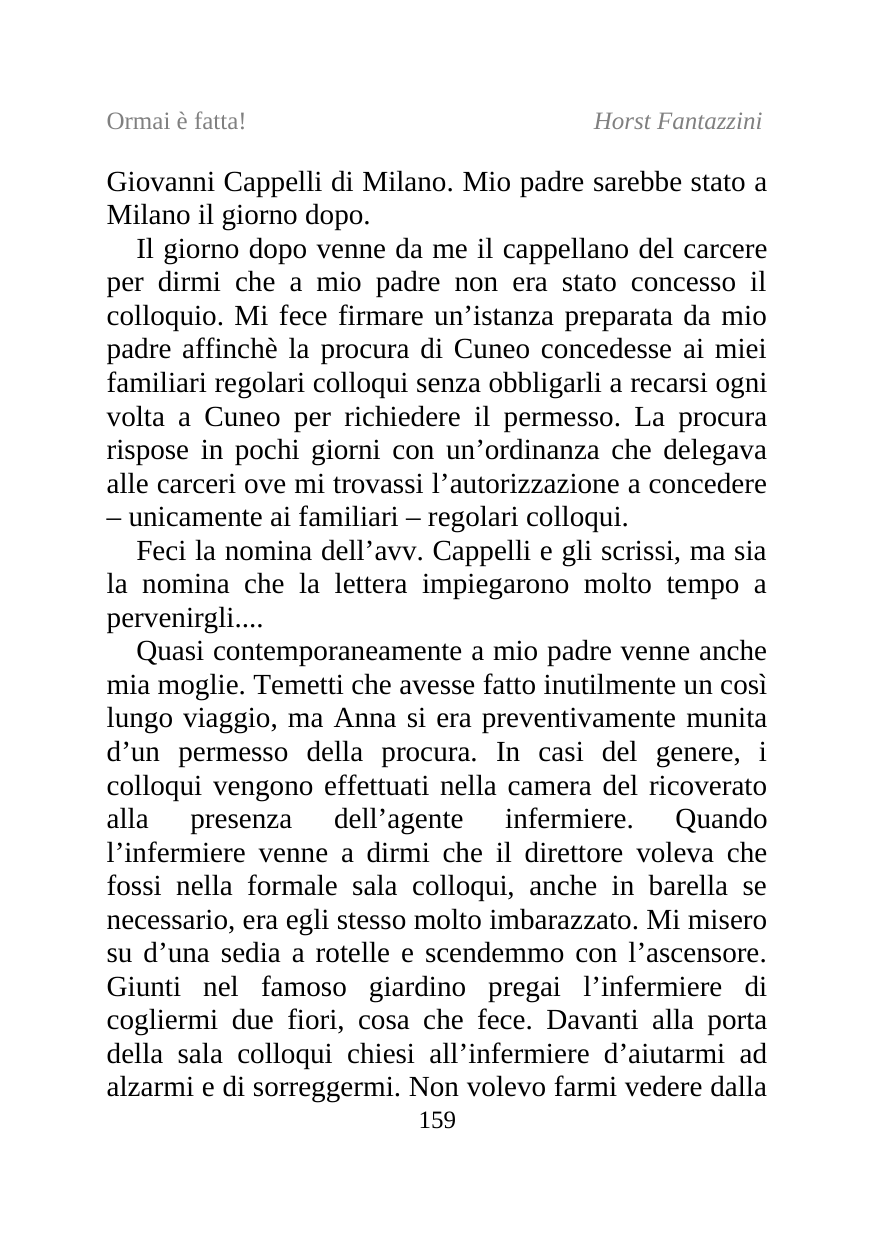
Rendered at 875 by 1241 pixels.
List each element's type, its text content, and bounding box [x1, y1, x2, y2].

text Giovanni Cappelli di Milano. Mio padre sarebbe stato a Milano il giorno dopo. [106, 164, 768, 231]
text Il giorno dopo venne da me il cappellano del carcere per dirmi che a mio padre non era stato concesso il colloquio. Mi fece firmare un’istanza preparata da mio padre affinchè la procura di Cuneo concedesse ai miei familiari regolari colloqui senza obbligarli a recarsi ogni volta a Cuneo per richiedere il permesso. La procura rispose in pochi giorni con un’ordinanza che delegava alle carceri ove mi trovassi l’autorizzazione a concedere – unicamente ai familiari – regolari colloqui. [106, 231, 768, 533]
text Feci la nomina dell’avv. Cappelli e gli scrissi, ma sia la nomina che la lettera impiegarono molto tempo a pervenirgli.... [106, 533, 768, 633]
text Quasi contemporaneamente a mio padre venne anche mia moglie. Temetti che avesse fatto inutilmente un così lungo viaggio, ma Anna si era preventivamente munita d’un permesso della procura. In casi del genere, i colloqui vengono effettuati nella camera del ricoverato alla presenza dell’agente infermiere. Quando l’infermiere venne a dirmi che il direttore voleva che fossi nella formale sala colloqui, anche in barella se necessario, era egli stesso molto imbarazzato. Mi misero su d’una sedia a rotelle e scendemmo con l’ascensore. Giunti nel famoso giardino pregai l’infermiere di cogliermi due fiori, cosa che fece. Davanti alla porta della sala colloqui chiesi all’infermiere d’aiutarmi ad alzarmi e di sorreggermi. Non volevo farmi vedere dalla [106, 633, 768, 1103]
